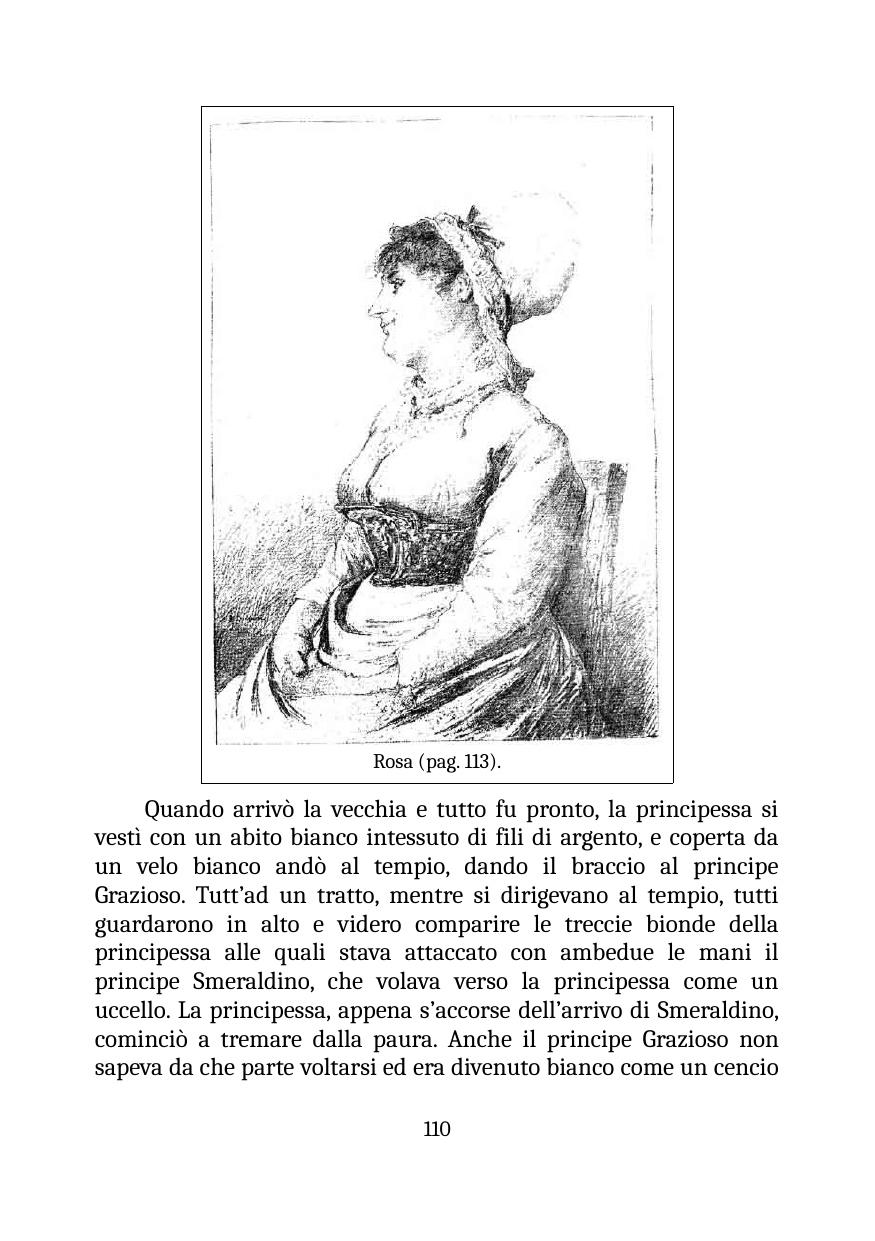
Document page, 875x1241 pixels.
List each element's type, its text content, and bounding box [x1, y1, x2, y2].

text Quando arrivò la vecchia e tutto fu pronto, la principessa si vestì con un abito bianco intessuto di fili di argento, e coperta da un velo bianco andò al tempio, dando il braccio al principe Grazioso. Tutt’ad un tratto, mentre si dirigevano al tempio, tutti guardarono in alto e videro comparire le treccie bionde della principessa alle quali stava attaccato con ambedue le mani il principe Smeraldino, che volava verso la principessa come un uccello. La principessa, appena s’accorse dell’arrivo di Smeraldino, cominciò a tremare dalla paura. Anche il principe Grazioso non sapeva da che parte voltarsi ed era divenuto bianco come un cencio [94, 94, 779, 1082]
picture [209, 115, 665, 750]
text Rosa (pag. 113). [210, 750, 664, 774]
